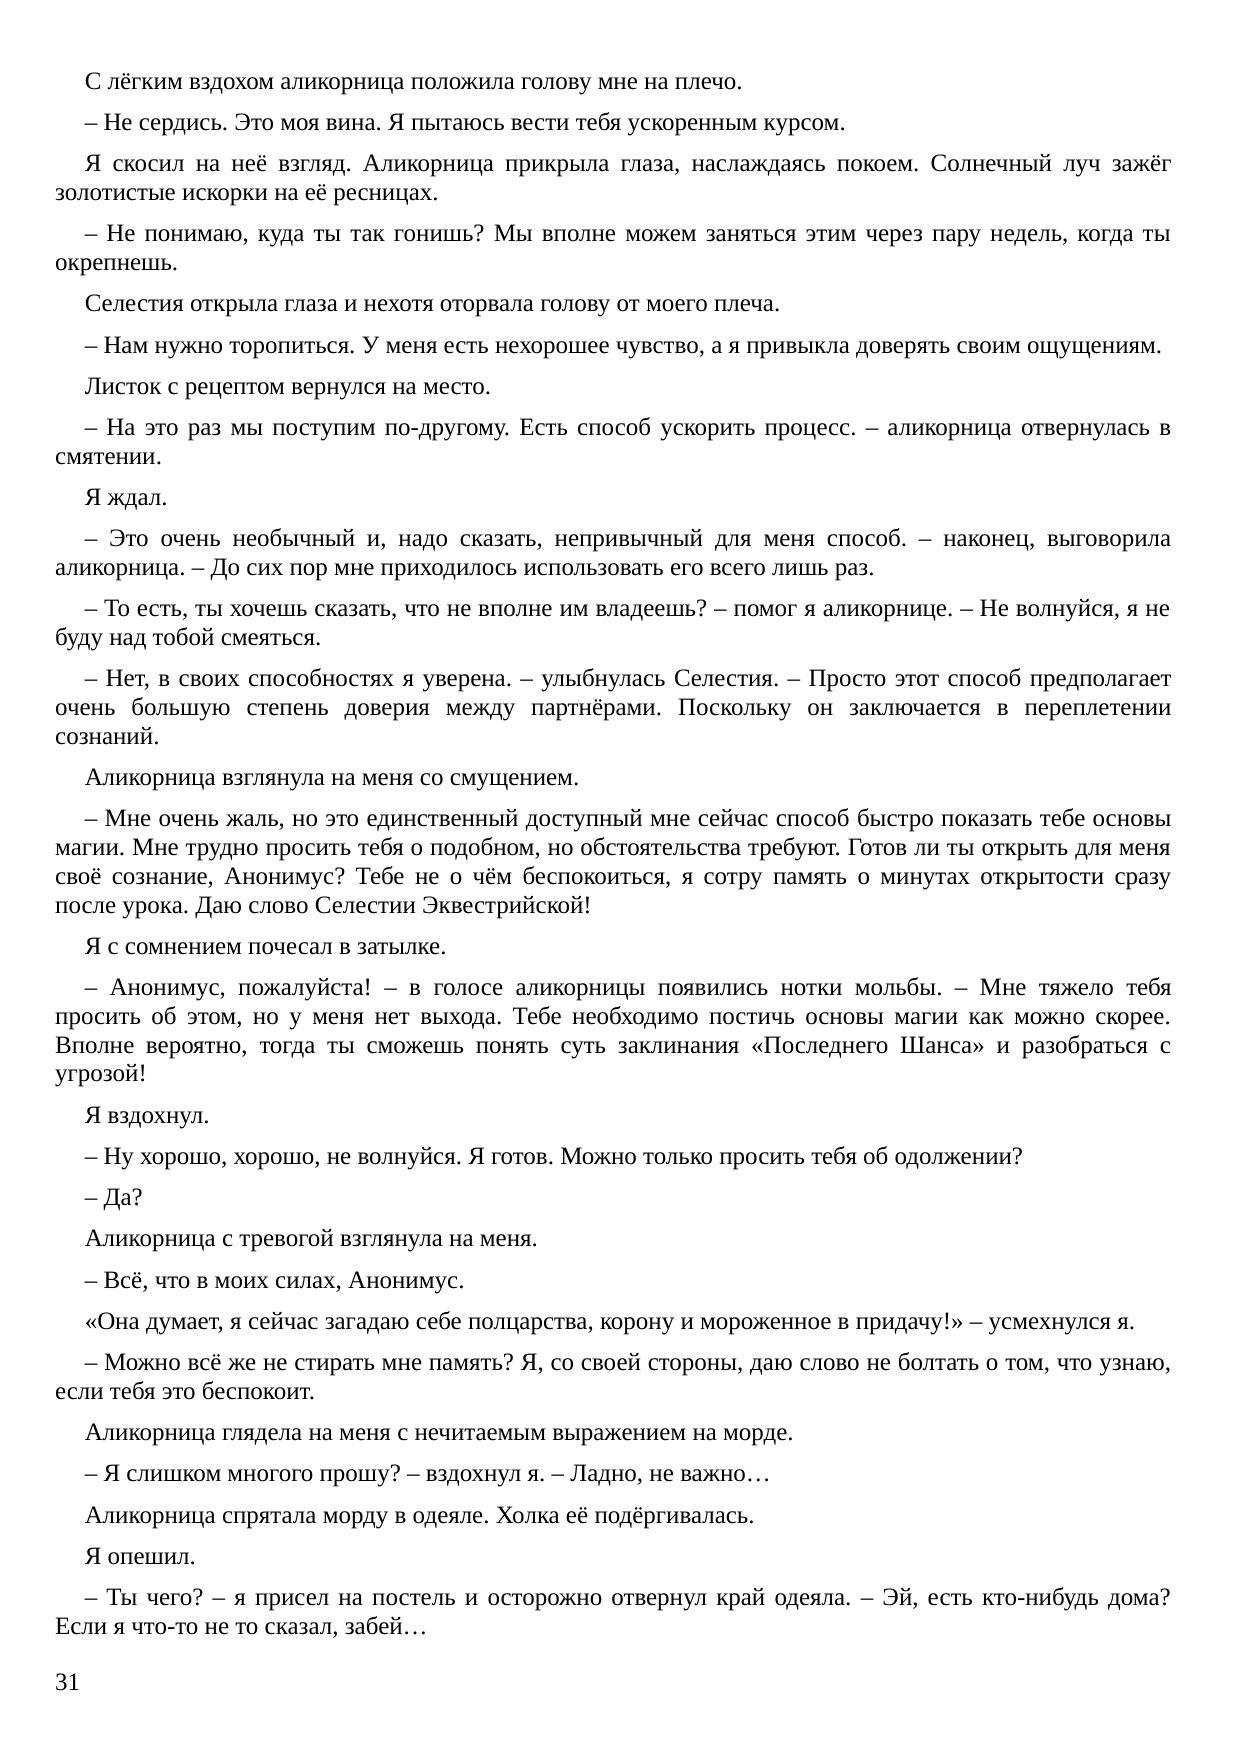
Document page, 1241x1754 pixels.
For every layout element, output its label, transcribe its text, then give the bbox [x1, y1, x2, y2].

text Листок с рецептом вернулся на место. [55, 371, 1173, 400]
text С лёгким вздохом аликорница положила голову мне на плечо. [55, 66, 1173, 95]
text Я опешил. [55, 1541, 1173, 1570]
text Я вздохнул. [55, 1100, 1173, 1128]
text Я ждал. [55, 482, 1173, 511]
text Аликорница спрятала морду в одеяле. Холка её подёргивалась. [55, 1500, 1173, 1528]
text – Нет, в своих способностях я уверена. – улыбнулась Селестия. – Просто этот способ предполагает очень большую степень доверия между партнёрами. Поскольку он заключается в переплетении сознаний. [55, 663, 1173, 750]
text Аликорница с тревогой взглянула на меня. [55, 1223, 1173, 1252]
text – Нам нужно торопиться. У меня есть нехорошее чувство, а я привыкла доверять своим ощущениям. [55, 330, 1173, 358]
text Я скосил на неё взгляд. Аликорница прикрыла глаза, наслаждаясь покоем. Солнечный луч зажёг золотистые искорки на её ресницах. [55, 148, 1173, 206]
text Аликорница взглянула на меня со смущением. [55, 762, 1173, 791]
text – Да? [55, 1182, 1173, 1211]
text «Она думает, я сейчас загадаю себе полцарства, корону и мороженное в придачу!» – усмехнулся я. [55, 1306, 1173, 1335]
text Селестия открыла глаза и нехотя оторвала голову от моего плеча. [55, 288, 1173, 317]
text – Всё, что в моих силах, Анонимус. [55, 1265, 1173, 1293]
text – Не сердись. Это моя вина. Я пытаюсь вести тебя ускоренным курсом. [55, 107, 1173, 136]
text Аликорница глядела на меня с нечитаемым выражением на морде. [55, 1417, 1173, 1446]
text Я с сомнением почесал в затылке. [55, 931, 1173, 960]
text – Можно всё же не стирать мне память? Я, со своей стороны, даю слово не болтать о том, что узнаю, если тебя это беспокоит. [55, 1347, 1173, 1405]
text – Мне очень жаль, но это единственный доступный мне сейчас способ быстро показать тебе основы магии. Мне трудно просить тебя о подобном, но обстоятельства требуют. Готов ли ты открыть для меня своё сознание, Анонимус? Тебе не о чём беспокоиться, я сотру память о минутах открытости сразу после урока. Даю слово Селестии Эквестрийской! [55, 803, 1173, 918]
text – Я слишком многого прошу? – вздохнул я. – Ладно, не важно… [55, 1458, 1173, 1487]
text – Ты чего? – я присел на постель и осторожно отвернул край одеяла. – Эй, есть кто-нибудь дома? Если я что-то не то сказал, забей… [55, 1582, 1173, 1640]
text – Ну хорошо, хорошо, не волнуйся. Я готов. Можно только просить тебя об одолжении? [55, 1141, 1173, 1170]
text – Анонимус, пожалуйста! – в голосе аликорницы появились нотки мольбы. – Мне тяжело тебя просить об этом, но у меня нет выхода. Тебе необходимо постичь основы магии как можно скорее. Вполне вероятно, тогда ты сможешь понять суть заклинания «Последнего Шанса» и разобраться с угрозой! [55, 972, 1173, 1087]
text – На это раз мы поступим по-другому. Есть способ ускорить процесс. – аликорница отвернулась в смятении. [55, 412, 1173, 470]
text – Это очень необычный и, надо сказать, непривычный для меня способ. – наконец, выговорила аликорница. – До сих пор мне приходилось использовать его всего лишь раз. [55, 523, 1173, 581]
text – Не понимаю, куда ты так гонишь? Мы вполне можем заняться этим через пару недель, когда ты окрепнешь. [55, 218, 1173, 276]
text – То есть, ты хочешь сказать, что не вполне им владеешь? – помог я аликорнице. – Не волнуйся, я не буду над тобой смеяться. [55, 593, 1173, 651]
